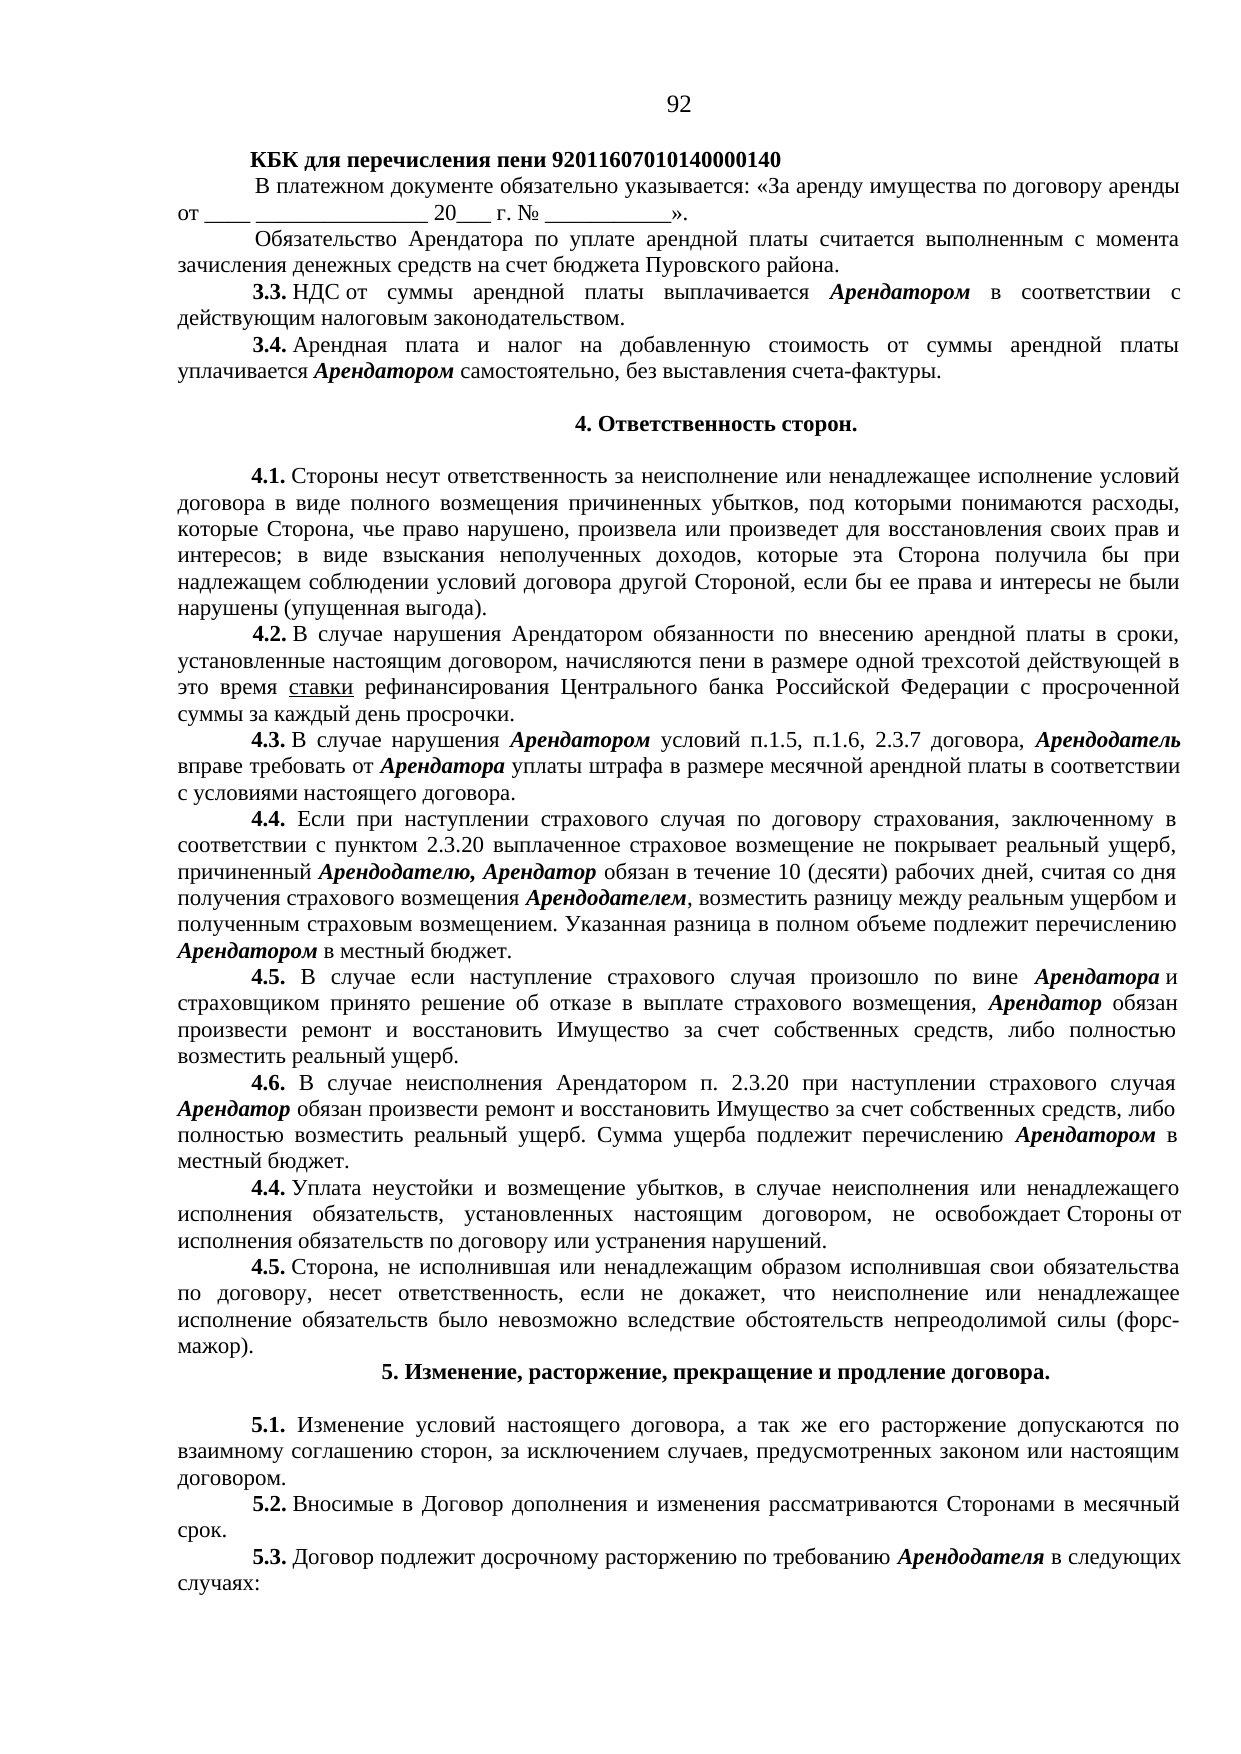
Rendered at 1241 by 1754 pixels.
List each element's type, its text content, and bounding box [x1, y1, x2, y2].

text 4.2. В случае нарушения Арендатором обязанности по внесению арендной платы в сроки, установленные настоящим договором, начисляются пени в размере одной трехсотой действующей в это время ставки рефинансирования Центрального банка Российской Федерации с просроченной суммы за каждый день просрочки. [177, 621, 1181, 726]
text 4.6. В случае неисполнения Арендатором п. 2.3.20 при наступлении страхового случая Арендатор обязан произвести ремонт и восстановить Имущество за счет собственных средств, либо полностью возместить реальный ущерб. Сумма ущерба подлежит перечислению Арендатором в местный бюджет. [177, 1068, 1178, 1174]
text 5. Изменение, расторжение, прекращение и продление договора. [177, 1358, 1181, 1385]
text 4.4. Если при наступлении страхового случая по договору страхования, заключенному в соответствии с пунктом 2.3.20 выплаченное страховое возмещение не покрывает реальный ущерб, причиненный Арендодателю, Арендатор обязан в течение 10 (десяти) рабочих дней, считая со дня получения страхового возмещения Арендодателем, возместить разницу между реальным ущербом и полученным страховым возмещением. Указанная разница в полном объеме подлежит перечислению Арендатором в местный бюджет. [177, 805, 1178, 963]
text 4.1. Стороны несут ответственность за неисполнение или ненадлежащее исполнение условий договора в виде полного возмещения причиненных убытков, под которыми понимаются расходы, которые Сторона, чье право нарушено, произвела или произведет для восстановления своих прав и интересов; в виде взыскания неполученных доходов, которые эта Сторона получила бы при надлежащем соблюдении условий договора другой Стороной, если бы ее права и интересы не были нарушены (упущенная выгода). [177, 462, 1181, 621]
text КБК для перечисления пени 92011607010140000140 [172, 146, 1186, 172]
text 4. Ответственность сторон. [177, 410, 1181, 436]
text 5.3. Договор подлежит досрочному расторжению по требованию Арендодателя в следующих случаях: [177, 1543, 1181, 1596]
text В платежном документе обязательно указывается: «За аренду имущества по договору аренды от ____ _______________ 20___ г. № ___________». [177, 172, 1181, 225]
text 3.3. НДС от суммы арендной платы выплачивается Арендатором в соответствии с действующим налоговым законодательством. [177, 278, 1181, 331]
text 5.1. Изменение условий настоящего договора, а так же его расторжение допускаются по взаимному соглашению сторон, за исключением случаев, предусмотренных законом или настоящим договором. [177, 1411, 1181, 1490]
text 4.5. В случае если наступление страхового случая произошло по вине Арендатора и страховщиком принято решение об отказе в выплате страхового возмещения, Арендатор обязан произвести ремонт и восстановить Имущество за счет собственных средств, либо полностью возместить реальный ущерб. [177, 963, 1178, 1068]
text 3.4. Арендная плата и налог на добавленную стоимость от суммы арендной платы уплачивается Арендатором самостоятельно, без выставления счета-фактуры. [177, 331, 1181, 383]
text Обязательство Арендатора по уплате арендной платы считается выполненным с момента зачисления денежных средств на счет бюджета Пуровского района. [177, 225, 1181, 278]
text 4.4. Уплата неустойки и возмещение убытков, в случае неисполнения или ненадлежащего исполнения обязательств, установленных настоящим договором, не освобождает Стороны от исполнения обязательств по договору или устранения нарушений. [177, 1174, 1181, 1253]
text 4.3. В случае нарушения Арендатором условий п.1.5, п.1.6, 2.3.7 договора, Арендодатель вправе требовать от Арендатора уплаты штрафа в размере месячной арендной платы в соответствии с условиями настоящего договора. [177, 726, 1181, 805]
text 5.2. Вносимые в Договор дополнения и изменения рассматриваются Сторонами в месячный срок. [177, 1490, 1181, 1543]
text 4.5. Сторона, не исполнившая или ненадлежащим образом исполнившая свои обязательства по договору, несет ответственность, если не докажет, что неисполнение или ненадлежащее исполнение обязательств было невозможно вследствие обстоятельств непреодолимой силы (форс-мажор). [177, 1253, 1181, 1358]
